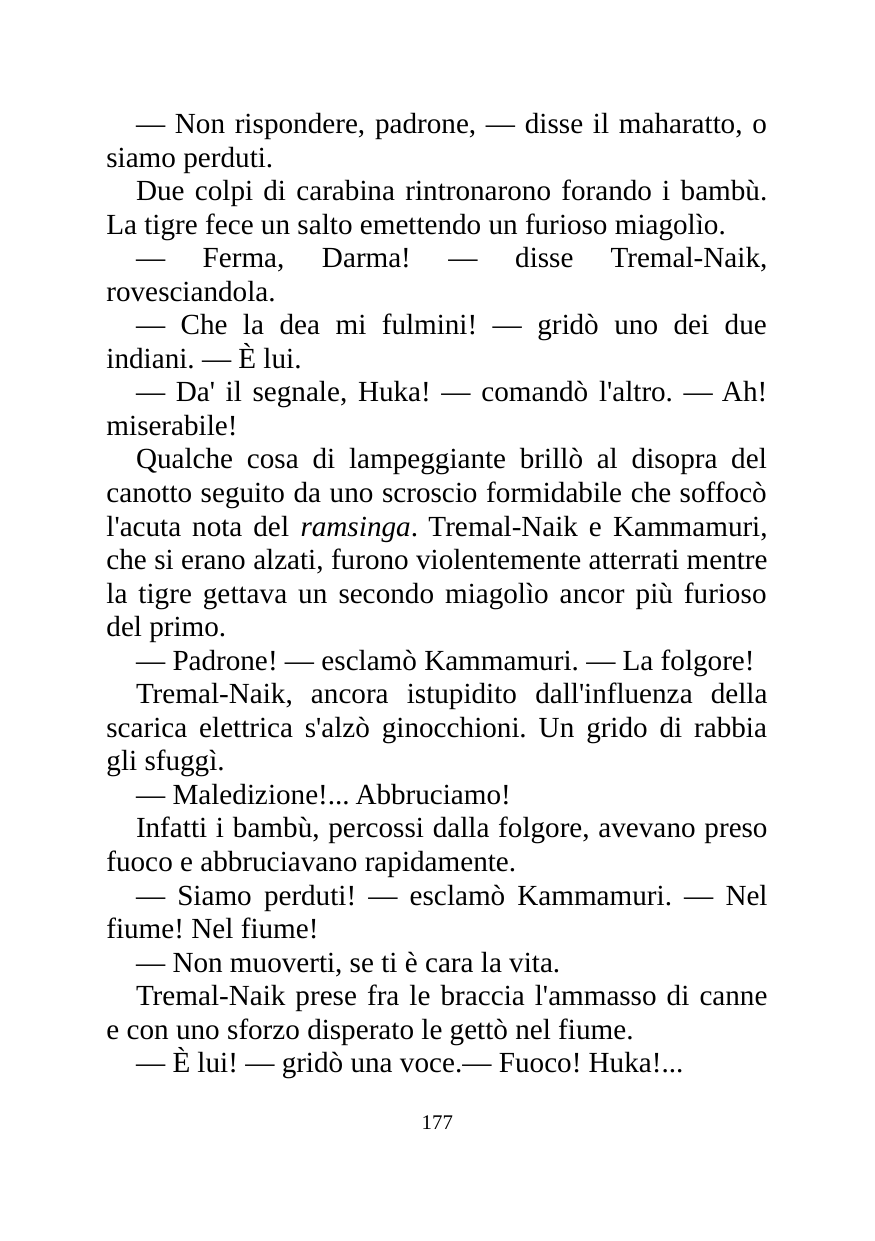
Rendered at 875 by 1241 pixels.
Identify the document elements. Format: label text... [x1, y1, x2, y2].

text Tremal-Naik, ancora istupidito dall'influenza della scarica elettrica s'alzò ginocchioni. Un grido di rabbia gli sfuggì. [106, 676, 768, 777]
text — Da' il segnale, Huka! — comandò l'altro. — Ah! miserabile! [106, 374, 768, 442]
text Tremal-Naik prese fra le braccia l'ammasso di canne e con uno sforzo disperato le gettò nel fiume. [106, 978, 768, 1045]
text Infatti i bambù, percossi dalla folgore, avevano preso fuoco e abbruciavano rapidamente. [106, 811, 768, 878]
text — Siamo perduti! — esclamò Kammamuri. — Nel fiume! Nel fiume! [106, 878, 768, 945]
text — È lui! — gridò una voce.— Fuoco! Huka!... [106, 1045, 768, 1079]
text — Padrone! — esclamò Kammamuri. — La folgore! [106, 643, 768, 676]
text — Maledizione!... Abbruciamo! [106, 777, 768, 811]
text Due colpi di carabina rintronarono forando i bambù. La tigre fece un salto emettendo un furioso miagolìo. [106, 173, 768, 240]
text — Che la dea mi fulmini! — gridò uno dei due indiani. — È lui. [106, 307, 768, 374]
text — Non muoverti, se ti è cara la vita. [106, 945, 768, 978]
text — Ferma, Darma! — disse Tremal-Naik, rovesciandola. [106, 240, 768, 307]
text — Non rispondere, padrone, — disse il maharatto, o siamo perduti. [106, 106, 768, 173]
text Qualche cosa di lampeggiante brillò al disopra del canotto seguito da uno scroscio formidabile che soffocò l'acuta nota del ramsinga. Tremal-Naik e Kammamuri, che si erano alzati, furono violentemente atterrati mentre la tigre gettava un secondo miagolìo ancor più furioso del primo. [106, 442, 768, 643]
